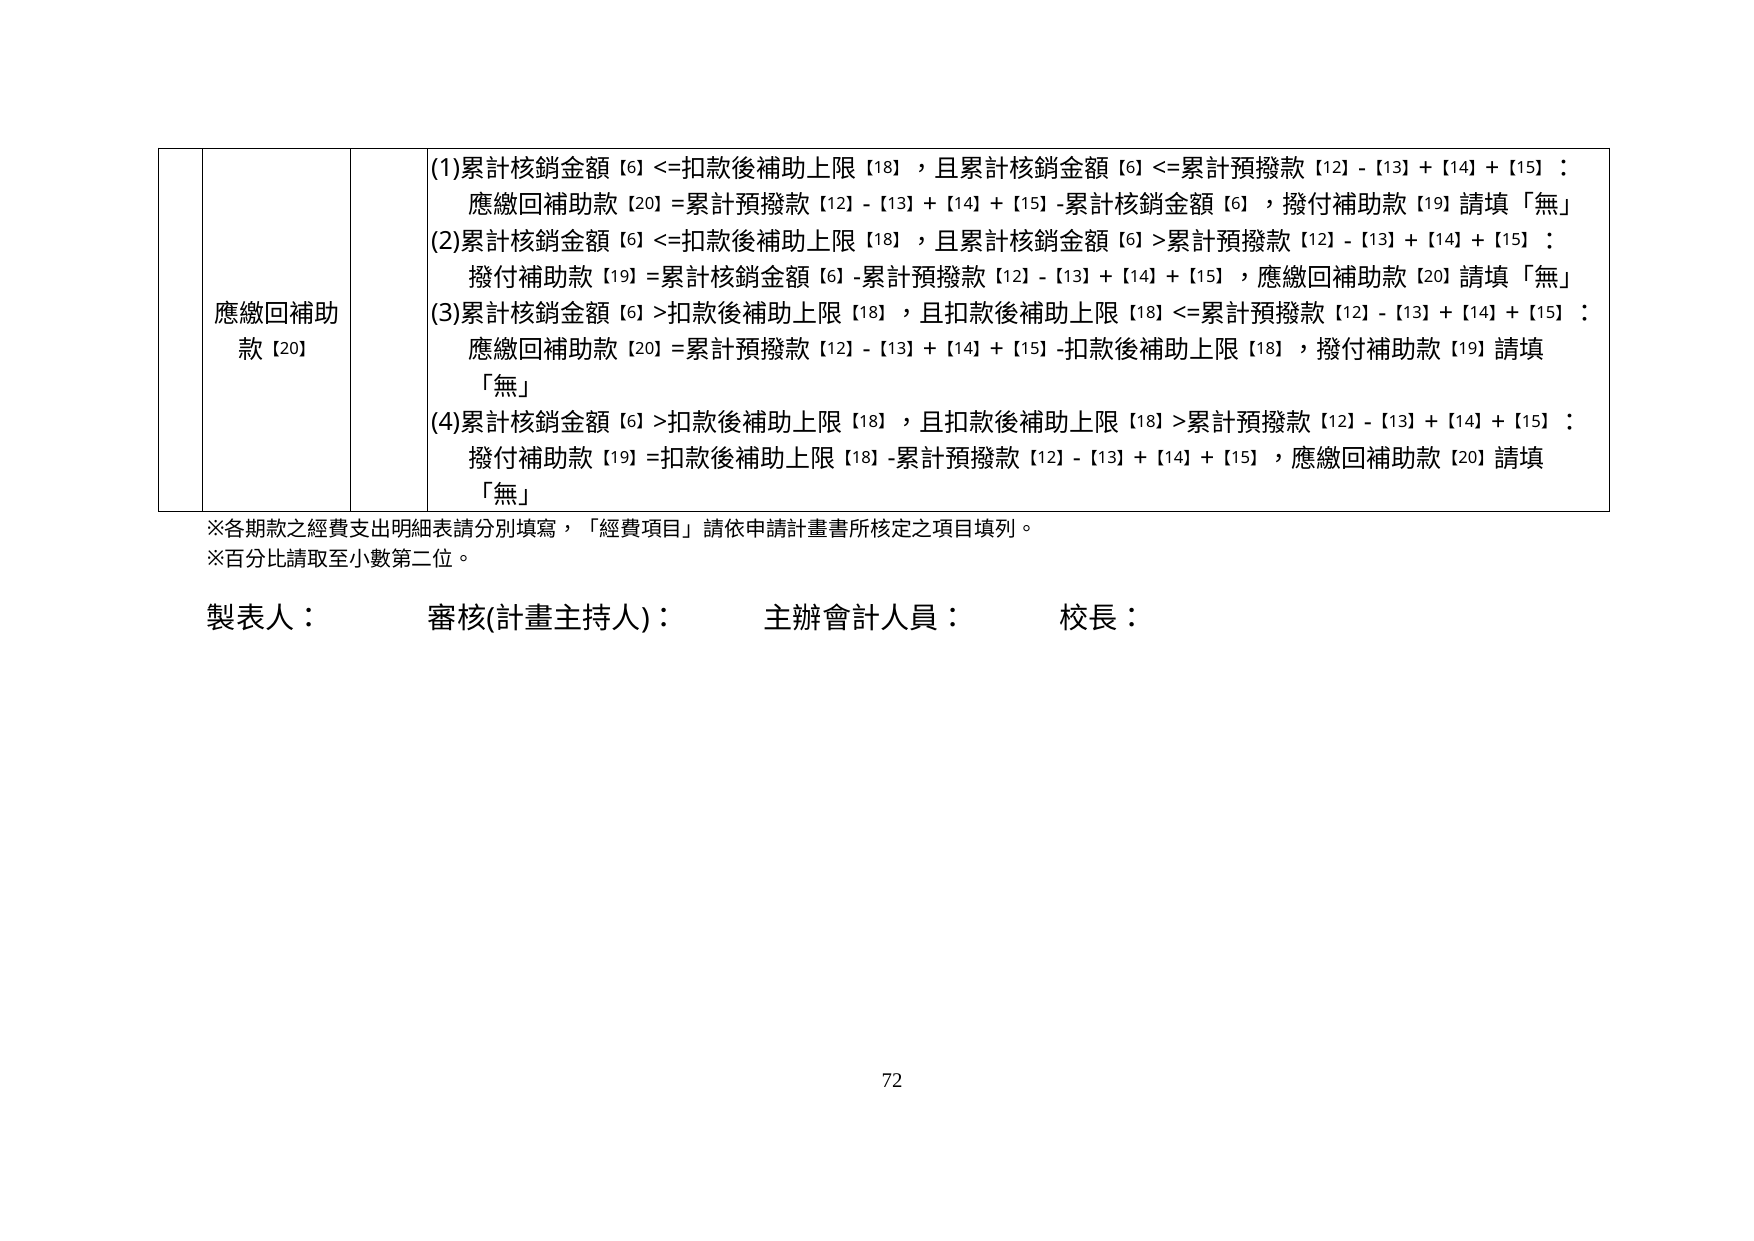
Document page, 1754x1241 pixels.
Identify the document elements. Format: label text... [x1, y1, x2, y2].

table_cell [159, 149, 202, 511]
text ※百分比請取至小數第二位。 [207, 543, 1606, 573]
table_cell (1)累計核銷金額【6】<=扣款後補助上限【18】，且累計核銷金額【6】<=累計預撥款【12】-【13】+【14】+【15】： 應繳回補助款【20】=累計預撥款【12】-【13】+【14】+【15】-累計核銷金額【6】，撥付補助款【19】請填「無」 (2)累計核銷金額【6】<=扣款後補助上限【18】，且累計核銷金額【6】>累計預撥款【12】-【13】+【14】+【15】： 撥付補助款【19】=累計核銷金額【6】-累計預撥款【12】-【13】+【14】+【15】，應繳回補助款【20】請填「無」 (3)累計核銷金額【6】>扣款後補助上限【18】，且扣款後補助上限【18】<=累計預撥款【12】-【13】+【14】+【15】： 應繳回補助款【20】=累計預撥款【12】-【13】+【14】+【15】-扣款後補助上限【18】，撥付補助款【19】請填「無」 (4)累計核銷金額【6】>扣款後補助上限【18】，且扣款後補助上限【18】>累計預撥款【12】-【13】+【14】+【15】： 撥付補助款【19】=扣款後補助上限【18】-累計預撥款【12】-【13】+【14】+【15】，應繳回補助款【20】請填「無」 [428, 149, 1609, 511]
table_cell [351, 149, 427, 511]
text ※各期款之經費支出明細表請分別填寫，「經費項目」請依申請計畫書所核定之項目填列。 [207, 512, 1606, 543]
text 製表人： 審核(計畫主持人)： 主辦會計人員： 校長： [207, 602, 1606, 635]
table_cell 應繳回補助款【20】 [203, 149, 350, 511]
